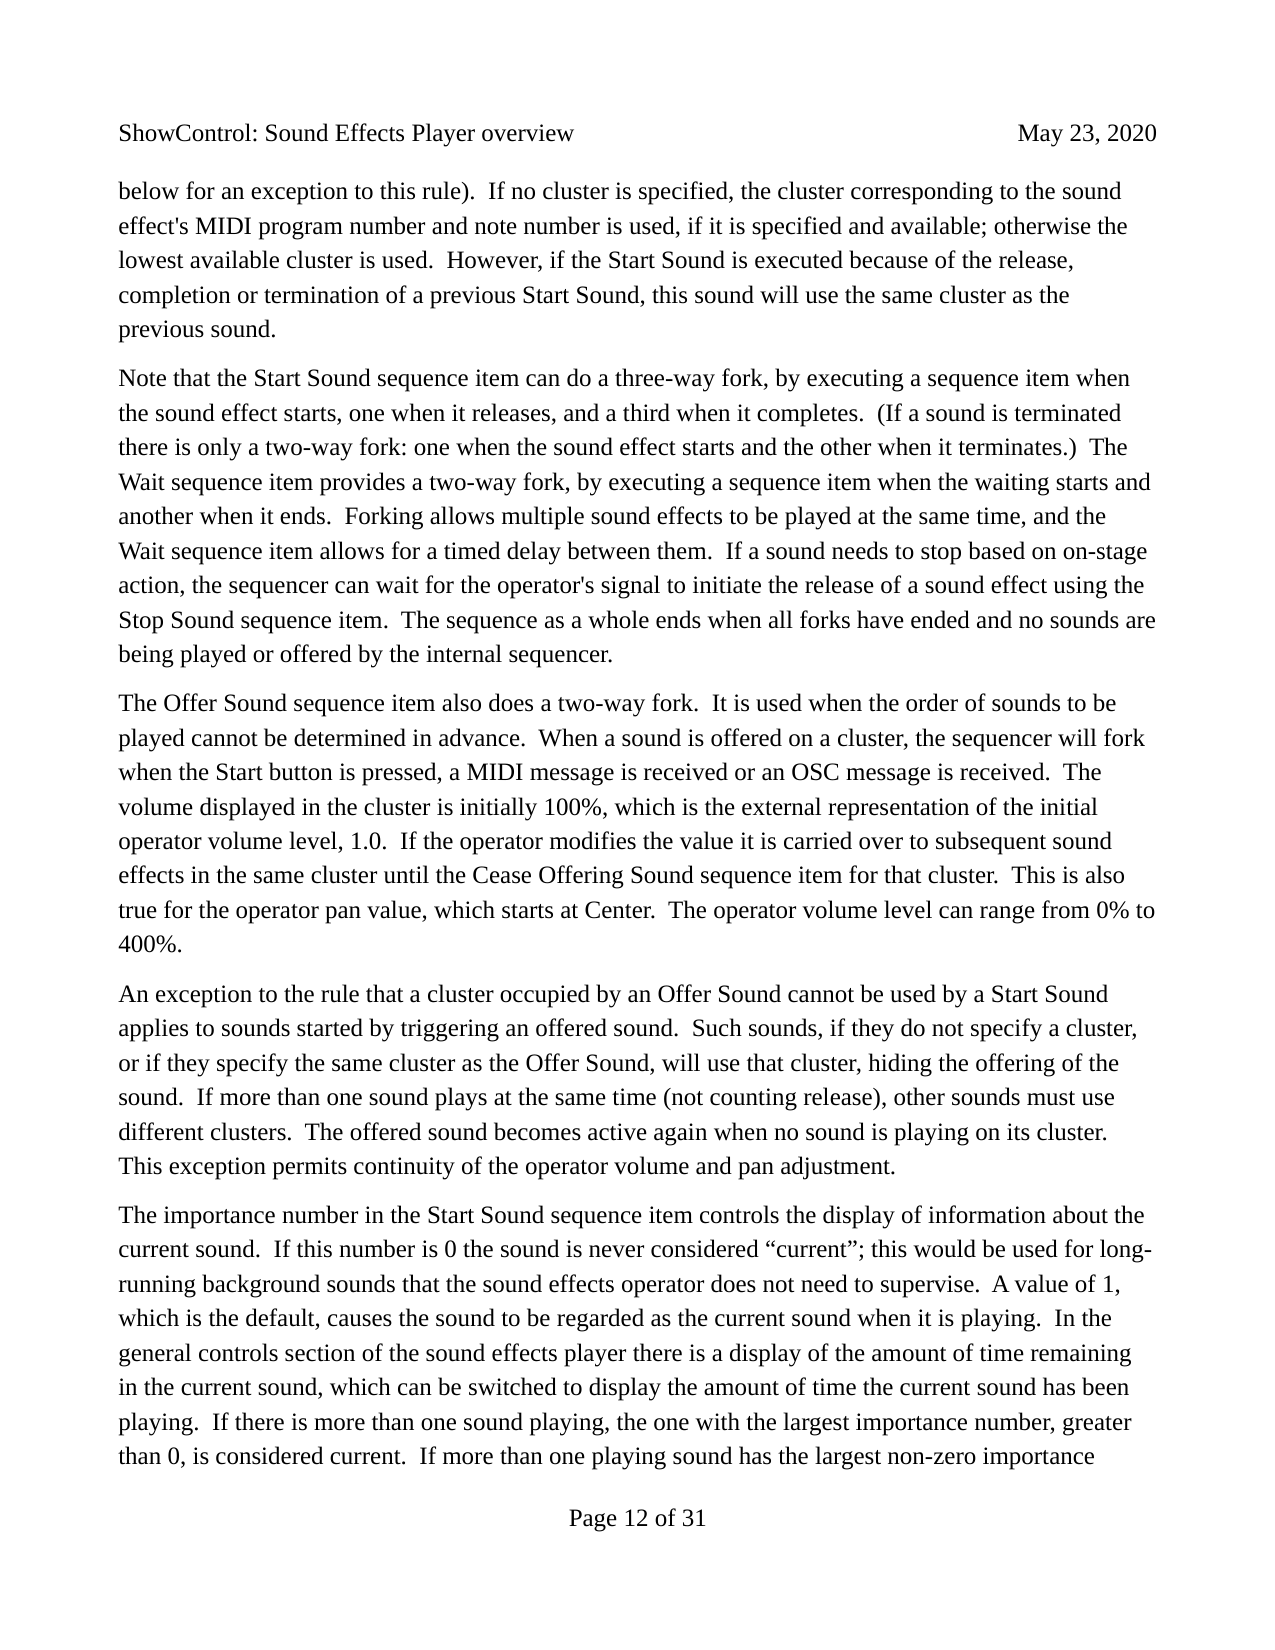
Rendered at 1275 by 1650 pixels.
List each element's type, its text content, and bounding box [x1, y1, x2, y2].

text Note that the Start Sound sequence item can do a three-way fork, by executing a sequence item when the sound effect starts, one when it releases, and a third when it completes. (If a sound is terminated there is only a two-way fork: one when the sound effect starts and the other when it terminates.) The Wait sequence item provides a two-way fork, by executing a sequence item when the waiting starts and another when it ends. Forking allows multiple sound effects to be played at the same time, and the Wait sequence item allows for a timed delay between them. If a sound needs to stop based on on-stage action, the sequencer can wait for the operator's signal to initiate the release of a sound effect using the Stop Sound sequence item. The sequence as a whole ends when all forks have ended and no sounds are being played or offered by the internal sequencer. [118, 363, 1157, 668]
text The Offer Sound sequence item also does a two-way fork. It is used when the order of sounds to be played cannot be determined in advance. When a sound is offered on a cluster, the sequencer will fork when the Start button is pressed, a MIDI message is received or an OSC message is received. The volume displayed in the cluster is initially 100%, which is the external representation of the initial operator volume level, 1.0. If the operator modifies the value it is carried over to subsequent sound effects in the same cluster until the Cease Offering Sound sequence item for that cluster. This is also true for the operator pan value, which starts at Center. The operator volume level can range from 0% to 400%. [118, 688, 1157, 958]
text The importance number in the Start Sound sequence item controls the display of information about the current sound. If this number is 0 the sound is never considered “current”; this would be used for long-running background sounds that the sound effects operator does not need to supervise. A value of 1, which is the default, causes the sound to be regarded as the current sound when it is playing. In the general controls section of the sound effects player there is a display of the amount of time remaining in the current sound, which can be switched to display the amount of time the current sound has been playing. If there is more than one sound playing, the one with the largest importance number, greater than 0, is considered current. If more than one playing sound has the largest non-zero importance [118, 1200, 1157, 1470]
text An exception to the rule that a cluster occupied by an Offer Sound cannot be used by a Start Sound applies to sounds started by triggering an offered sound. Such sounds, if they do not specify a cluster, or if they specify the same cluster as the Offer Sound, will use that cluster, hiding the offering of the sound. If more than one sound plays at the same time (not counting release), other sounds must use different clusters. The offered sound becomes active again when no sound is playing on its cluster. This exception permits continuity of the operator volume and pan adjustment. [118, 979, 1157, 1180]
text below for an exception to this rule). If no cluster is specified, the cluster corresponding to the sound effect's MIDI program number and note number is used, if it is specified and available; otherwise the lowest available cluster is used. However, if the Start Sound is executed because of the release, completion or termination of a previous Start Sound, this sound will use the same cluster as the previous sound. [118, 176, 1157, 343]
